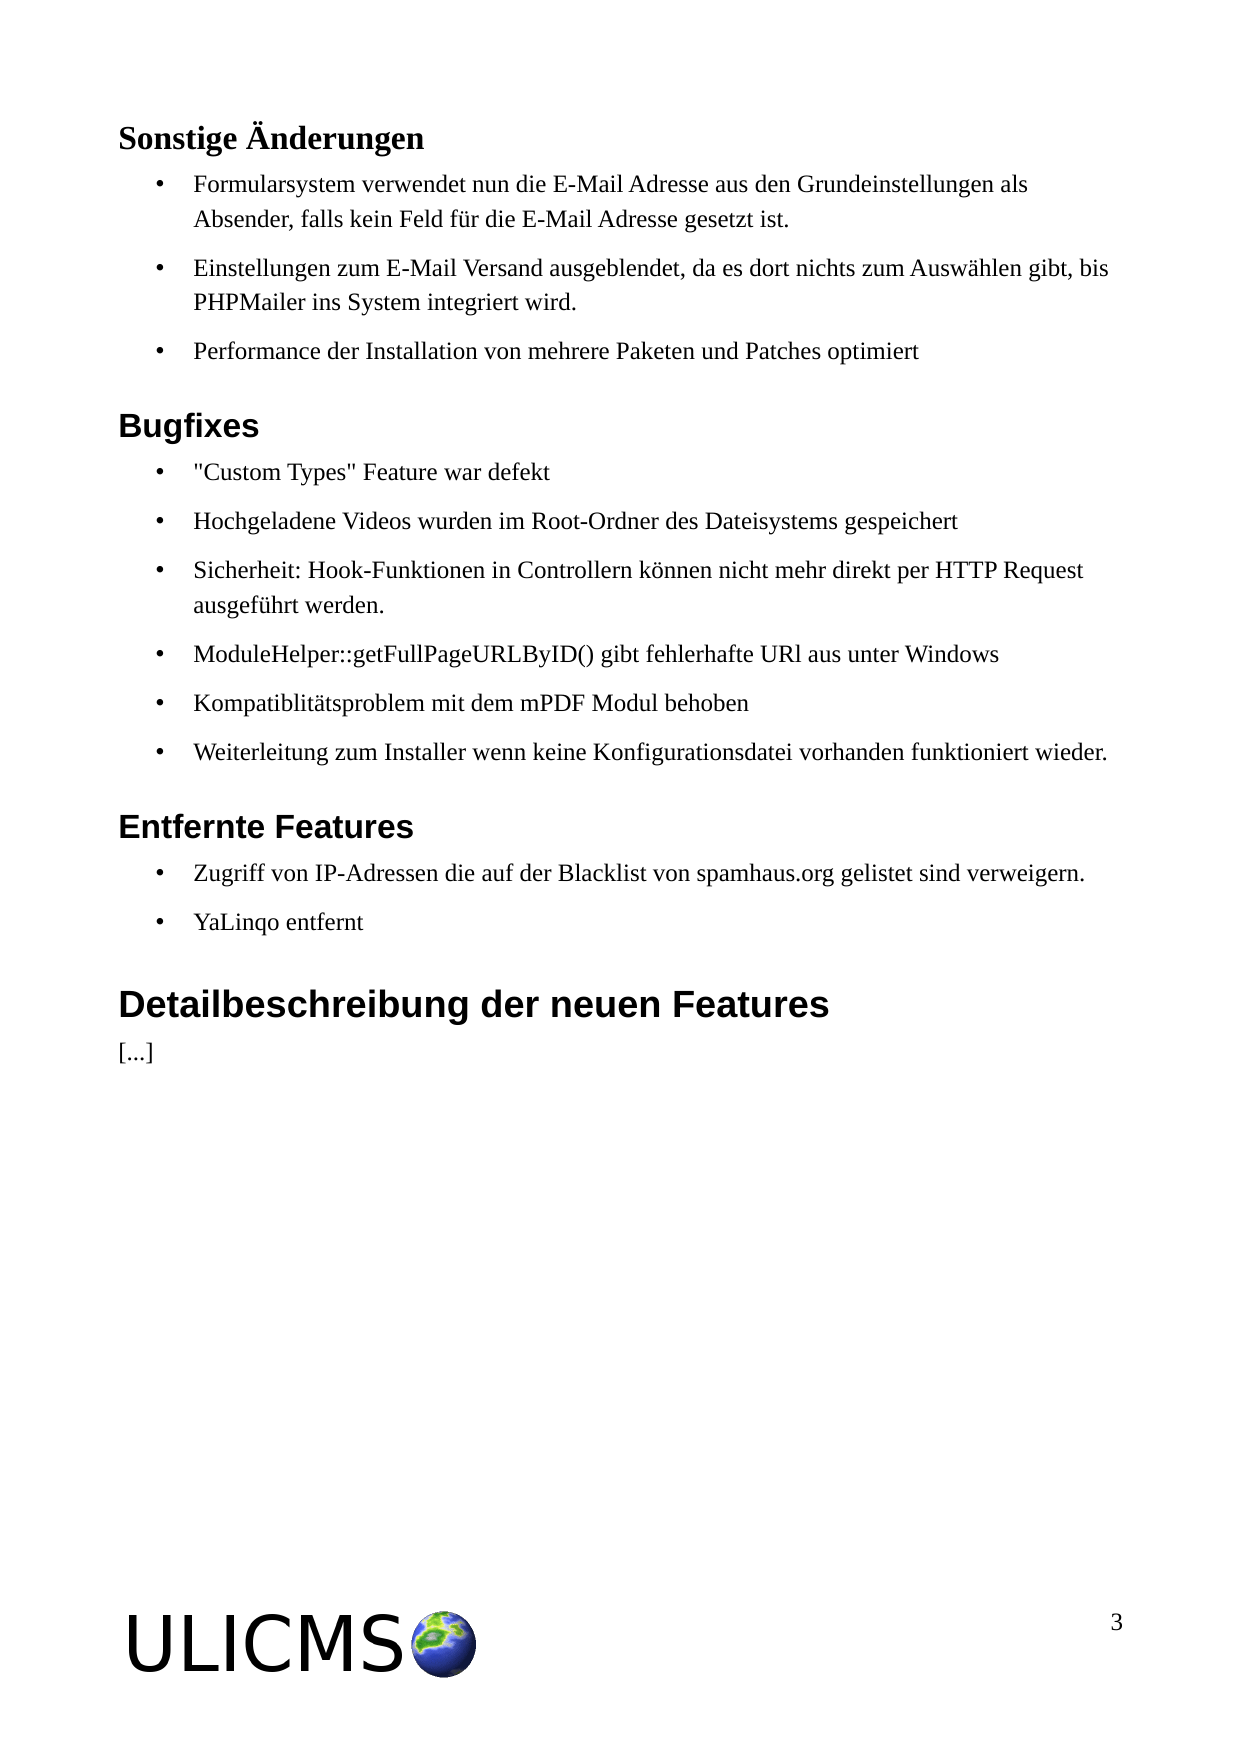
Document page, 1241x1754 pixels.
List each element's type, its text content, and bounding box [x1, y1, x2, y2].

subtitle Detailbeschreibung der neuen Features [118, 981, 1123, 1025]
list Hochgeladene Videos wurden im Root-Ordner des Dateisystems gespeichert [156, 506, 1123, 535]
subtitle Bugfixes [118, 406, 1123, 445]
list Weiterleitung zum Installer wenn keine Konfigurationsdatei vorhanden funktioniert wieder. [156, 737, 1123, 766]
list Performance der Installation von mehrere Paketen und Patches optimiert [156, 336, 1123, 365]
list Kompatiblitätsproblem mit dem mPDF Modul behoben [156, 688, 1123, 717]
list Einstellungen zum E-Mail Versand ausgeblendet, da es dort nichts zum Auswählen gibt, bis PHPMailer ins System integriert wird. [156, 253, 1123, 316]
list ModuleHelper::getFullPageURLByID() gibt fehlerhafte URl aus unter Windows [156, 639, 1123, 668]
picture [118, 1607, 479, 1681]
list YaLinqo entfernt [156, 907, 1123, 936]
subtitle Sonstige Änderungen [118, 118, 1123, 157]
list Zugriff von IP-Adressen die auf der Blacklist von spamhaus.org gelistet sind verweigern. [156, 858, 1123, 887]
list "Custom Types" Feature war defekt [156, 457, 1123, 486]
list Sicherheit: Hook-Funktionen in Controllern können nicht mehr direkt per HTTP Request ausgeführt werden. [156, 556, 1123, 619]
list Formularsystem verwendet nun die E-Mail Adresse aus den Grundeinstellungen als Absender, falls kein Feld für die E-Mail Adresse gesetzt ist. [156, 169, 1123, 232]
subtitle Entfernte Features [118, 807, 1123, 846]
